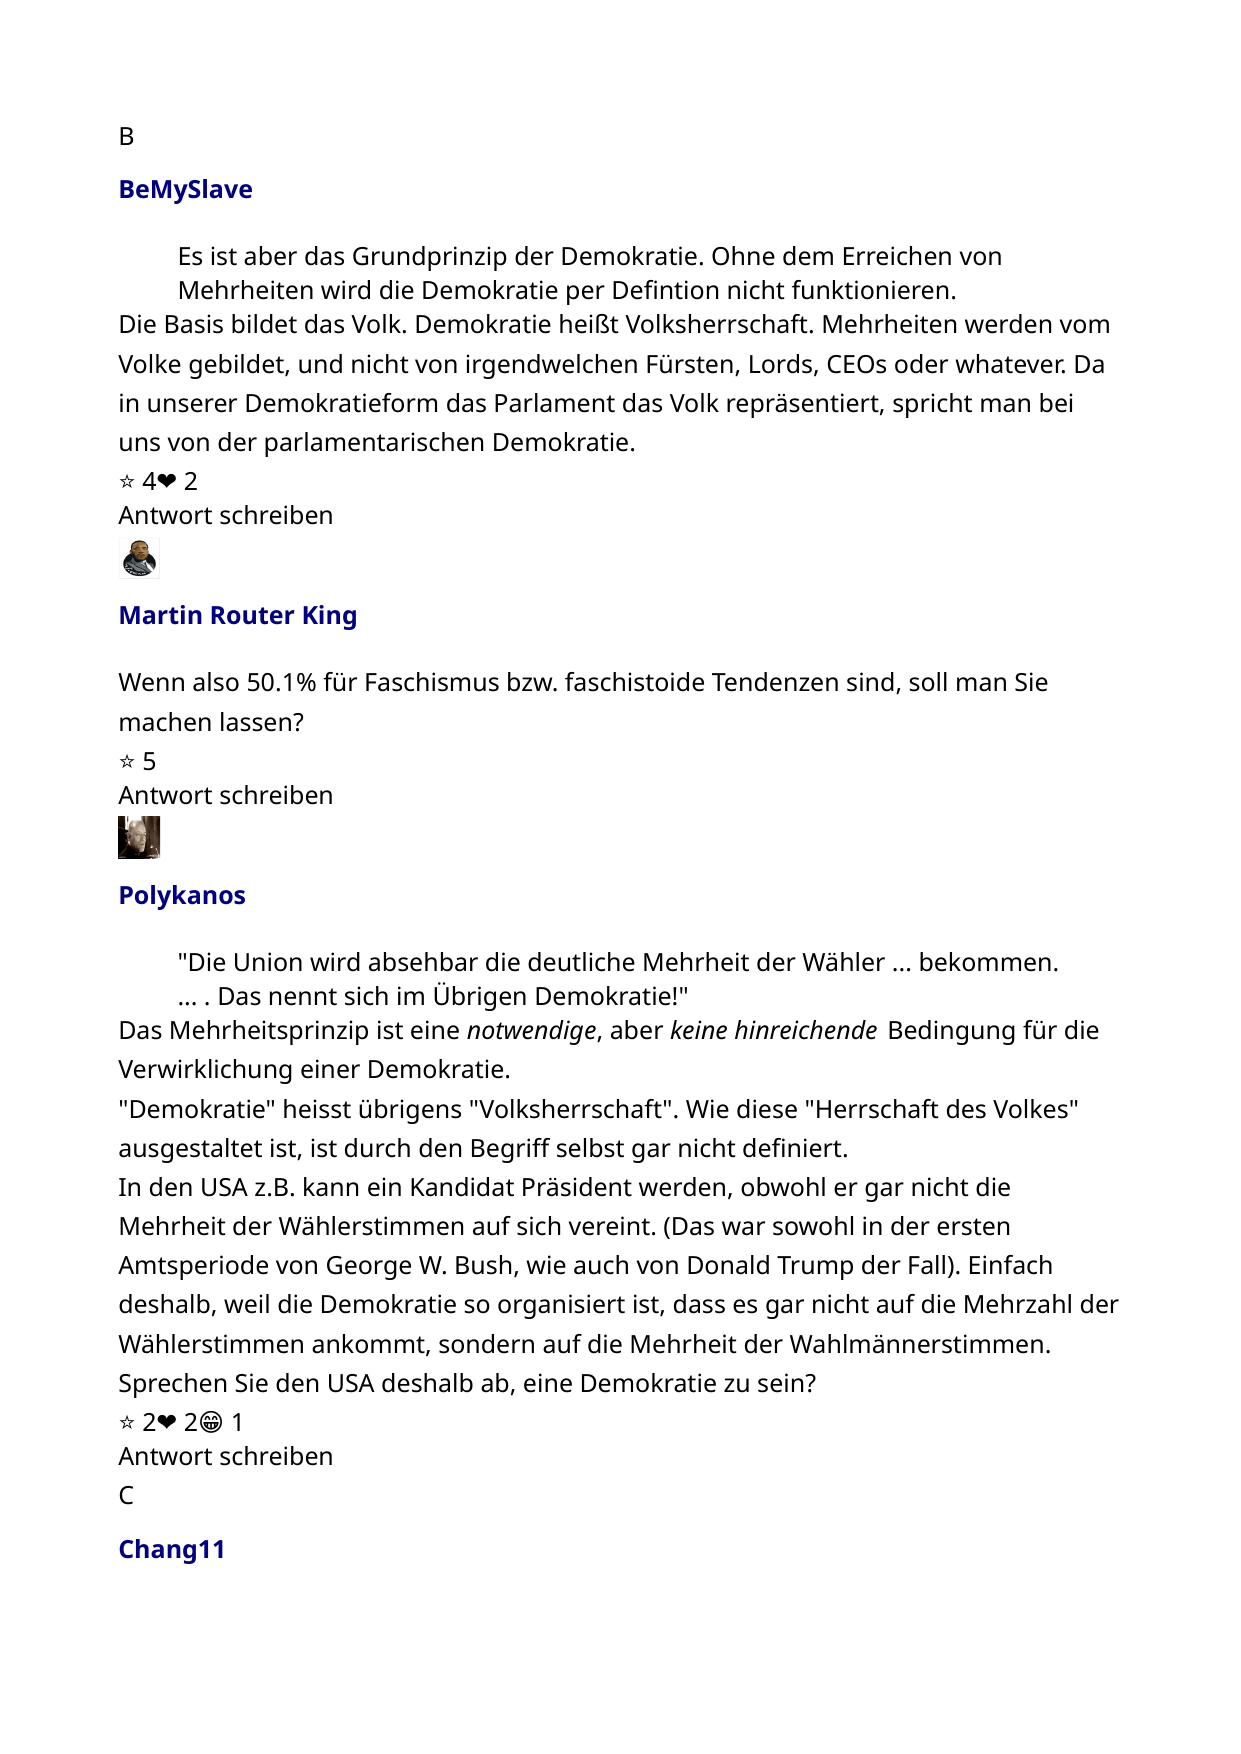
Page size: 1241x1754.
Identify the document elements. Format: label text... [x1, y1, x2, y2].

text In den USA z.B. kann ein Kandidat Präsident werden, obwohl er gar nicht die Mehrheit der Wählerstimmen auf sich vereint. (Das war sowohl in der ersten Amtsperiode von George W. Bush, wie auch von Donald Trump der Fall). Einfach deshalb, weil die Demokratie so organisiert ist, dass es gar nicht auf die Mehrzahl der Wählerstimmen ankommt, sondern auf die Mehrheit der Wahlmännerstimmen. Sprechen Sie den USA deshalb ab, eine Demokratie zu sein? [118, 1169, 1122, 1399]
picture [118, 816, 161, 859]
text Es ist aber das Grundprinzip der Demokratie. Ohne dem Erreichen von Mehrheiten wird die Demokratie per Defintion nicht funktionieren. [177, 239, 1063, 307]
subtitle Polykanos [118, 878, 1122, 912]
text ⭐️ 4❤️ 2 [118, 464, 1122, 498]
text Die Basis bildet das Volk. Demokratie heißt Volksherrschaft. Mehrheiten werden vom Volke gebildet, und nicht von irgendwelchen Fürsten, Lords, CEOs oder whatever. Da in unserer Demokratieform das Parlament das Volk repräsentiert, spricht man bei uns von der parlamentarischen Demokratie. [118, 307, 1122, 459]
text Antwort schreiben [118, 1439, 1122, 1473]
picture [118, 537, 161, 580]
text "Die Union wird absehbar die deutliche Mehrheit der Wähler ... bekommen. ... . Das nennt sich im Übrigen Demokratie!" [177, 945, 1063, 1013]
text ⭐️ 2❤️ 2😁 1 [118, 1404, 1122, 1439]
text B [118, 118, 1122, 152]
text Antwort schreiben [118, 498, 1122, 532]
text Wenn also 50.1% für Faschismus bzw. faschistoide Tendenzen sind, soll man Sie machen lassen? [118, 665, 1122, 738]
text Antwort schreiben [118, 777, 1122, 812]
subtitle Chang11 [118, 1532, 1122, 1566]
subtitle Martin Router King [118, 598, 1122, 632]
subtitle BeMySlave [118, 172, 1122, 206]
text Das Mehrheitsprinzip ist eine notwendige, aber keine hinreichende Bedingung für die Verwirklichung einer Demokratie. [118, 1013, 1122, 1086]
text C [118, 1478, 1122, 1512]
text "Demokratie" heisst übrigens "Volksherrschaft". Wie diese "Herrschaft des Volkes" ausgestaltet ist, ist durch den Begriff selbst gar nicht definiert. [118, 1091, 1122, 1164]
text ⭐️ 5 [118, 743, 1122, 777]
